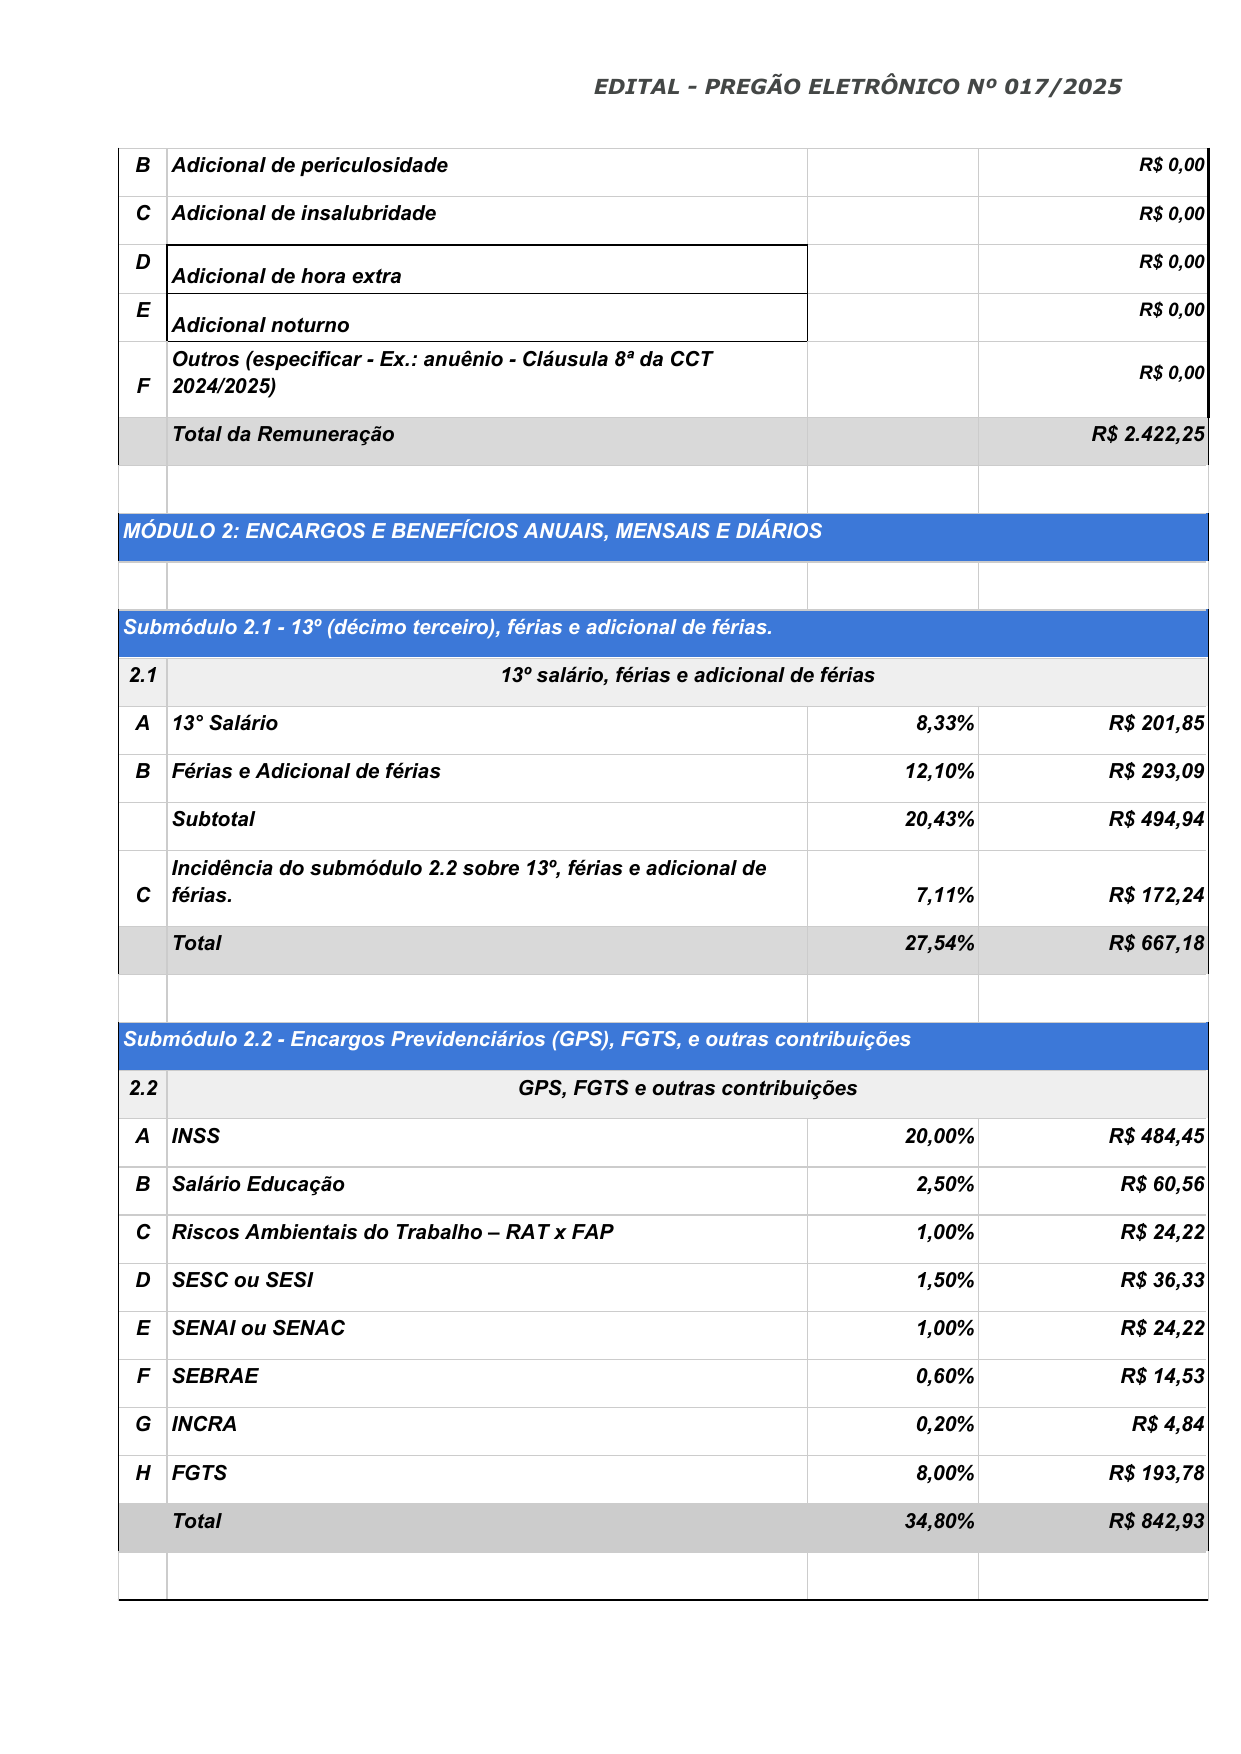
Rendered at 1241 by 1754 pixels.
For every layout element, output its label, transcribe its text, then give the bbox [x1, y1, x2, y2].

table_cell 7,11% [808, 851, 978, 926]
table_cell C [119, 197, 166, 244]
table_cell 27,54% [808, 927, 978, 974]
table_cell FGTS [168, 1456, 807, 1503]
table_cell 1,00% [808, 1312, 978, 1359]
table_cell R$ 36,33 [979, 1263, 1208, 1311]
table_cell INCRA [168, 1408, 807, 1455]
table_cell 20,00% [808, 1119, 978, 1166]
table_cell [808, 466, 978, 513]
table_cell [119, 1553, 166, 1599]
table_cell E [119, 1312, 166, 1359]
table_cell [979, 1551, 1208, 1599]
table_cell Riscos Ambientais do Trabalho – RAT x FAP [168, 1216, 807, 1262]
table_cell [808, 149, 978, 196]
table_cell [168, 975, 807, 1022]
table_cell F [119, 342, 166, 417]
table_cell GPS, FGTS e outras contribuições [168, 1070, 1208, 1118]
table_cell [979, 561, 1208, 609]
table_cell [119, 927, 166, 974]
table_cell R$ 14,53 [979, 1359, 1208, 1407]
table_cell Submódulo 2.2 - Encargos Previdenciários (GPS), FGTS, e outras contribuições [119, 1022, 1208, 1070]
table_cell SEBRAE [168, 1360, 807, 1407]
table_cell R$ 0,00 [979, 342, 1207, 417]
table_cell Adicional de insalubridade [168, 197, 807, 244]
table_cell Submódulo 2.1 - 13º (décimo terceiro), férias e adicional de férias. [119, 609, 1208, 657]
table_cell R$ 494,94 [979, 802, 1208, 850]
table_cell [119, 803, 166, 850]
table_cell H [119, 1456, 166, 1503]
table_cell 20,43% [808, 803, 978, 850]
table_cell Salário Educação [168, 1168, 807, 1214]
table_cell [979, 465, 1208, 513]
table_cell R$ 60,56 [979, 1166, 1208, 1214]
table_cell Incidência do submódulo 2.2 sobre 13º, férias e adicional de férias. [168, 851, 807, 926]
table_cell 2.2 [119, 1071, 166, 1118]
table_cell D [119, 245, 166, 292]
table_cell MÓDULO 2: ENCARGOS E BENEFÍCIOS ANUAIS, MENSAIS E DIÁRIOS [119, 513, 1208, 561]
table_cell R$ 201,85 [979, 706, 1208, 754]
table_cell 12,10% [808, 755, 978, 802]
table_cell 8,00% [808, 1456, 978, 1503]
table_cell INSS [168, 1119, 807, 1166]
table_cell R$ 193,78 [979, 1455, 1208, 1503]
table_cell [168, 466, 807, 513]
table_cell 1,00% [808, 1216, 978, 1262]
table_cell R$ 293,09 [979, 754, 1208, 802]
table_cell [808, 1553, 978, 1599]
table_cell B [119, 755, 166, 802]
table_cell [119, 466, 166, 513]
table_cell C [119, 851, 166, 926]
table_cell R$ 24,22 [979, 1214, 1208, 1262]
table_cell 0,60% [808, 1360, 978, 1407]
table_cell [808, 418, 978, 465]
table_cell 34,80% [808, 1504, 978, 1551]
table_cell R$ 842,93 [979, 1503, 1208, 1551]
table_cell R$ 667,18 [979, 926, 1208, 974]
table_cell SENAI ou SENAC [168, 1312, 807, 1359]
table_cell R$ 0,00 [979, 294, 1207, 341]
table_cell [808, 342, 978, 417]
table_cell [808, 563, 978, 609]
table_cell [808, 197, 978, 244]
table_cell [979, 974, 1208, 1022]
table_cell 13° Salário [168, 707, 807, 754]
table_cell Adicional noturno [168, 294, 807, 341]
table_cell 1,50% [808, 1264, 978, 1311]
table_cell B [119, 149, 166, 196]
table_cell R$ 0,00 [979, 197, 1207, 244]
table_cell R$ 24,22 [979, 1311, 1208, 1359]
table_cell SESC ou SESI [168, 1264, 807, 1311]
table_cell Total da Remuneração [168, 418, 807, 465]
table_cell A [119, 707, 166, 754]
table_cell [808, 294, 978, 341]
table_cell Outros (especificar - Ex.: anuênio - Cláusula 8ª da CCT 2024/2025) [168, 342, 807, 417]
table_cell 2.1 [119, 659, 166, 706]
table_cell 2,50% [808, 1168, 978, 1214]
table_cell R$ 0,00 [979, 245, 1207, 292]
table_cell D [119, 1264, 166, 1311]
table_cell [119, 418, 166, 465]
table_cell R$ 172,24 [979, 850, 1208, 926]
table_cell B [119, 1168, 166, 1214]
table_cell R$ 4,84 [979, 1407, 1208, 1455]
table_cell Total [168, 927, 807, 974]
table_cell [119, 975, 166, 1022]
table_cell 0,20% [808, 1408, 978, 1455]
table_cell [119, 563, 166, 609]
table_cell R$ 484,45 [979, 1118, 1208, 1166]
table_cell [168, 1553, 807, 1599]
table_cell [119, 1504, 166, 1551]
table_cell Subtotal [168, 803, 807, 850]
table_cell E [119, 294, 166, 341]
table_cell 13º salário, férias e adicional de férias [168, 658, 1208, 706]
table_cell R$ 2.422,25 [979, 417, 1208, 465]
table_cell Adicional de periculosidade [168, 149, 807, 196]
table_cell Total [168, 1504, 807, 1551]
table_cell [808, 245, 978, 292]
table_cell Férias e Adicional de férias [168, 755, 807, 802]
table_cell [808, 975, 978, 1022]
table_cell C [119, 1216, 166, 1262]
table_cell F [119, 1360, 166, 1407]
table_cell 8,33% [808, 707, 978, 754]
table_cell G [119, 1408, 166, 1455]
table_cell A [119, 1119, 166, 1166]
table_cell [168, 563, 807, 609]
table_cell Adicional de hora extra [168, 246, 807, 292]
table_cell R$ 0,00 [979, 149, 1207, 196]
